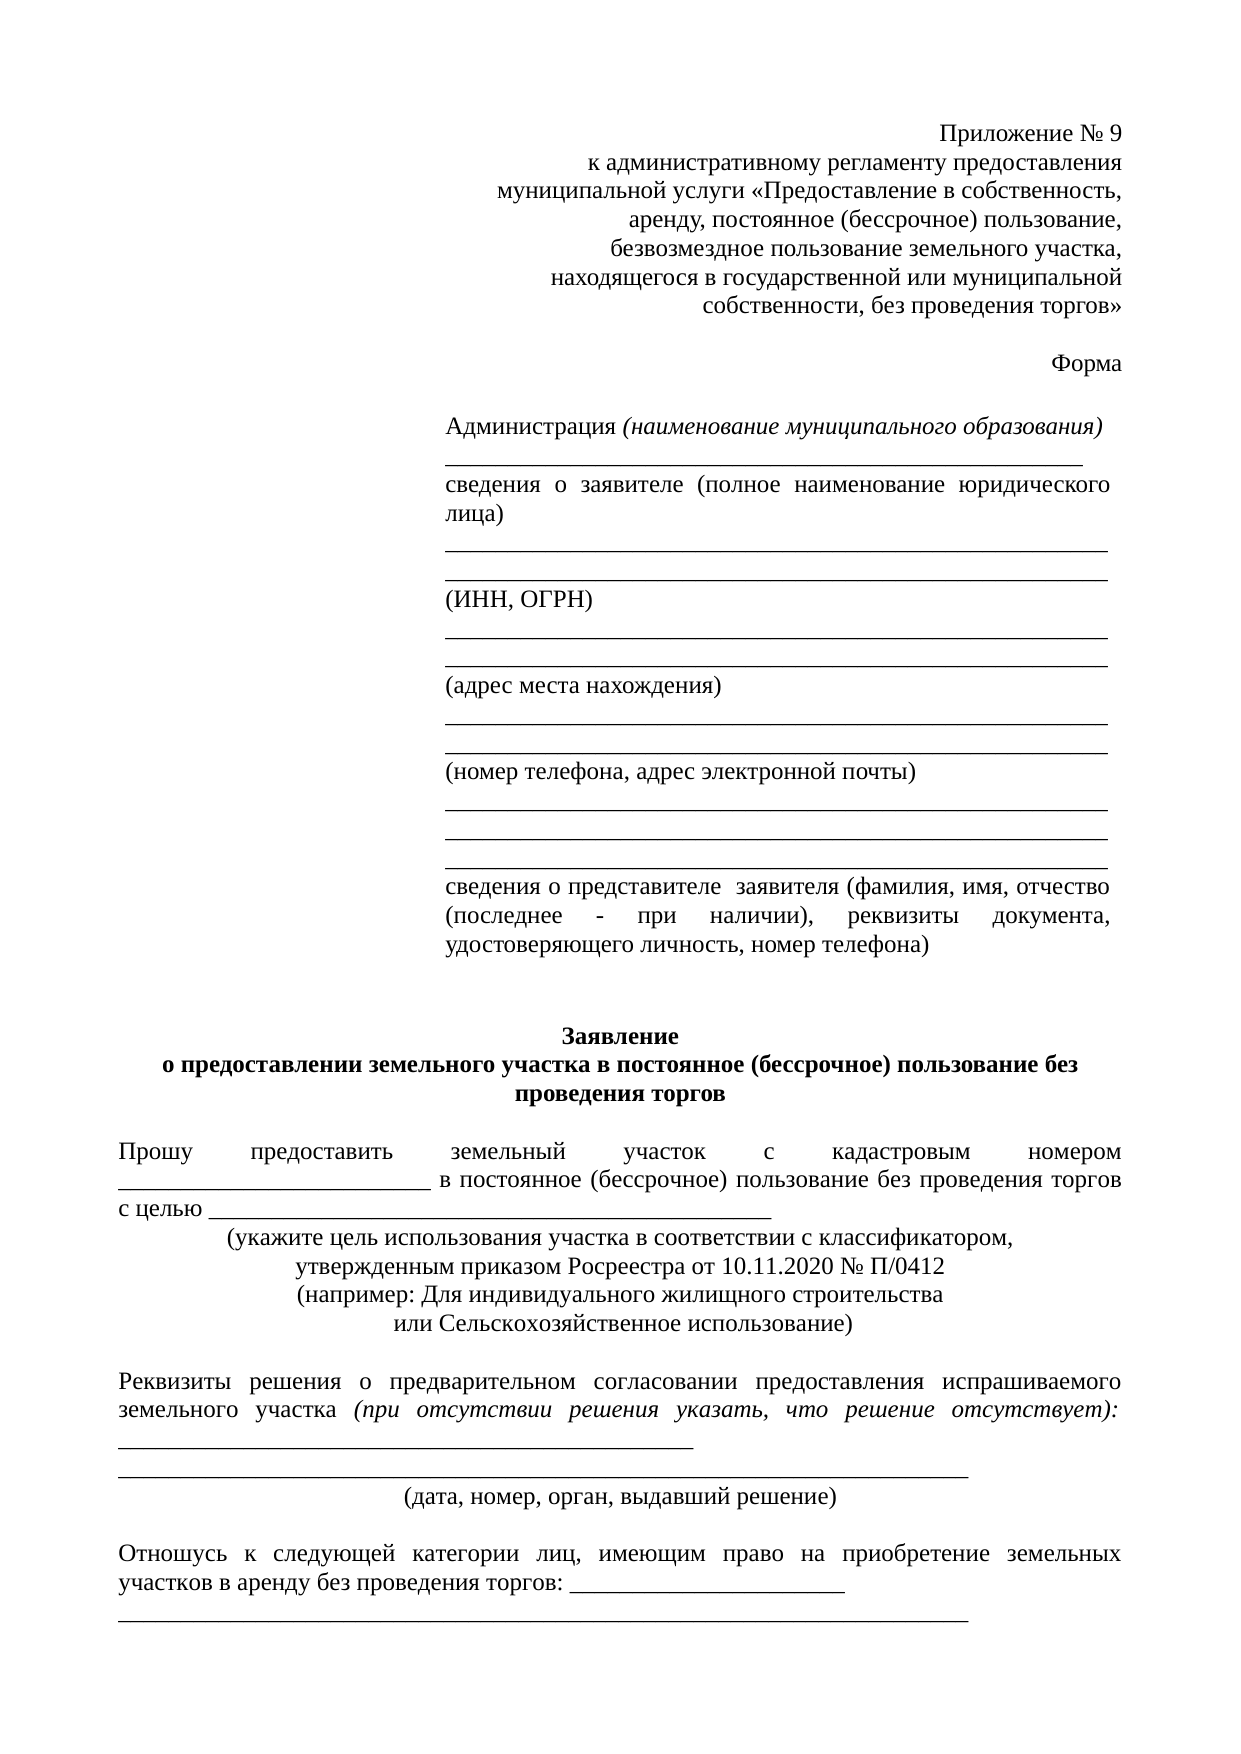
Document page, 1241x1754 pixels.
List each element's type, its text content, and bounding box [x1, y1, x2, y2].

text (например: Для индивидуального жилищного строительства [118, 1279, 1122, 1308]
text Прошу предоставить земельный участок с кадастровым номером _________________________ в постоянное (бессрочное) пользование без проведения торгов с целью _____________________________________________ [118, 1136, 1122, 1222]
text безвозмездное пользование земельного участка, [118, 233, 1122, 262]
text Форма [118, 348, 1122, 377]
text ____________________________________________________________________ [118, 1452, 1122, 1481]
text (дата, номер, орган, выдавший решение) [118, 1481, 1122, 1509]
text Отношусь к следующей категории лиц, имеющим право на приобретение земельных участков в аренду без проведения торгов: ______________________ [118, 1538, 1122, 1596]
text Приложение № 9 [118, 118, 1122, 147]
text собственности, без проведения торгов» [118, 291, 1122, 319]
text муниципальной услуги «Предоставление в собственность, [118, 176, 1122, 204]
text (укажите цель использования участка в соответствии с классификатором, [118, 1222, 1122, 1251]
table_header [118, 377, 439, 963]
text Заявление [118, 1021, 1122, 1049]
text или Сельскохозяйственное использование) [118, 1308, 1122, 1337]
table_header Администрация (наименование муниципального образования) ___________________________________________________ сведения о заявителе (полное наименование юридического лица) __________________________________________________________________________________________________________ (ИНН, ОГРН) __________________________________________________________________________________________________________ (адрес места нахождения) __________________________________________________________________________________________________________ (номер телефона, адрес электронной почты) _______________________________________________________________________________________________________________________________________________________________ сведения о представителе заявителя (фамилия, имя, отчество (последнее - при наличии), реквизиты документа, удостоверяющего личность, номер телефона) [440, 377, 1117, 963]
text утвержденным приказом Росреестра от 10.11.2020 № П/0412 [118, 1251, 1122, 1279]
text Реквизиты решения о предварительном согласовании предоставления испрашиваемого земельного участка (при отсутствии решения указать, что решение отсутствует): ______________________________________________ [118, 1366, 1122, 1452]
text аренду, постоянное (бессрочное) пользование, [118, 204, 1122, 233]
text находящегося в государственной или муниципальной [118, 262, 1122, 291]
text ____________________________________________________________________ [118, 1596, 1122, 1624]
text к административному регламенту предоставления [118, 147, 1122, 176]
text о предоставлении земельного участка в постоянное (бессрочное) пользование без проведения торгов [118, 1049, 1122, 1107]
